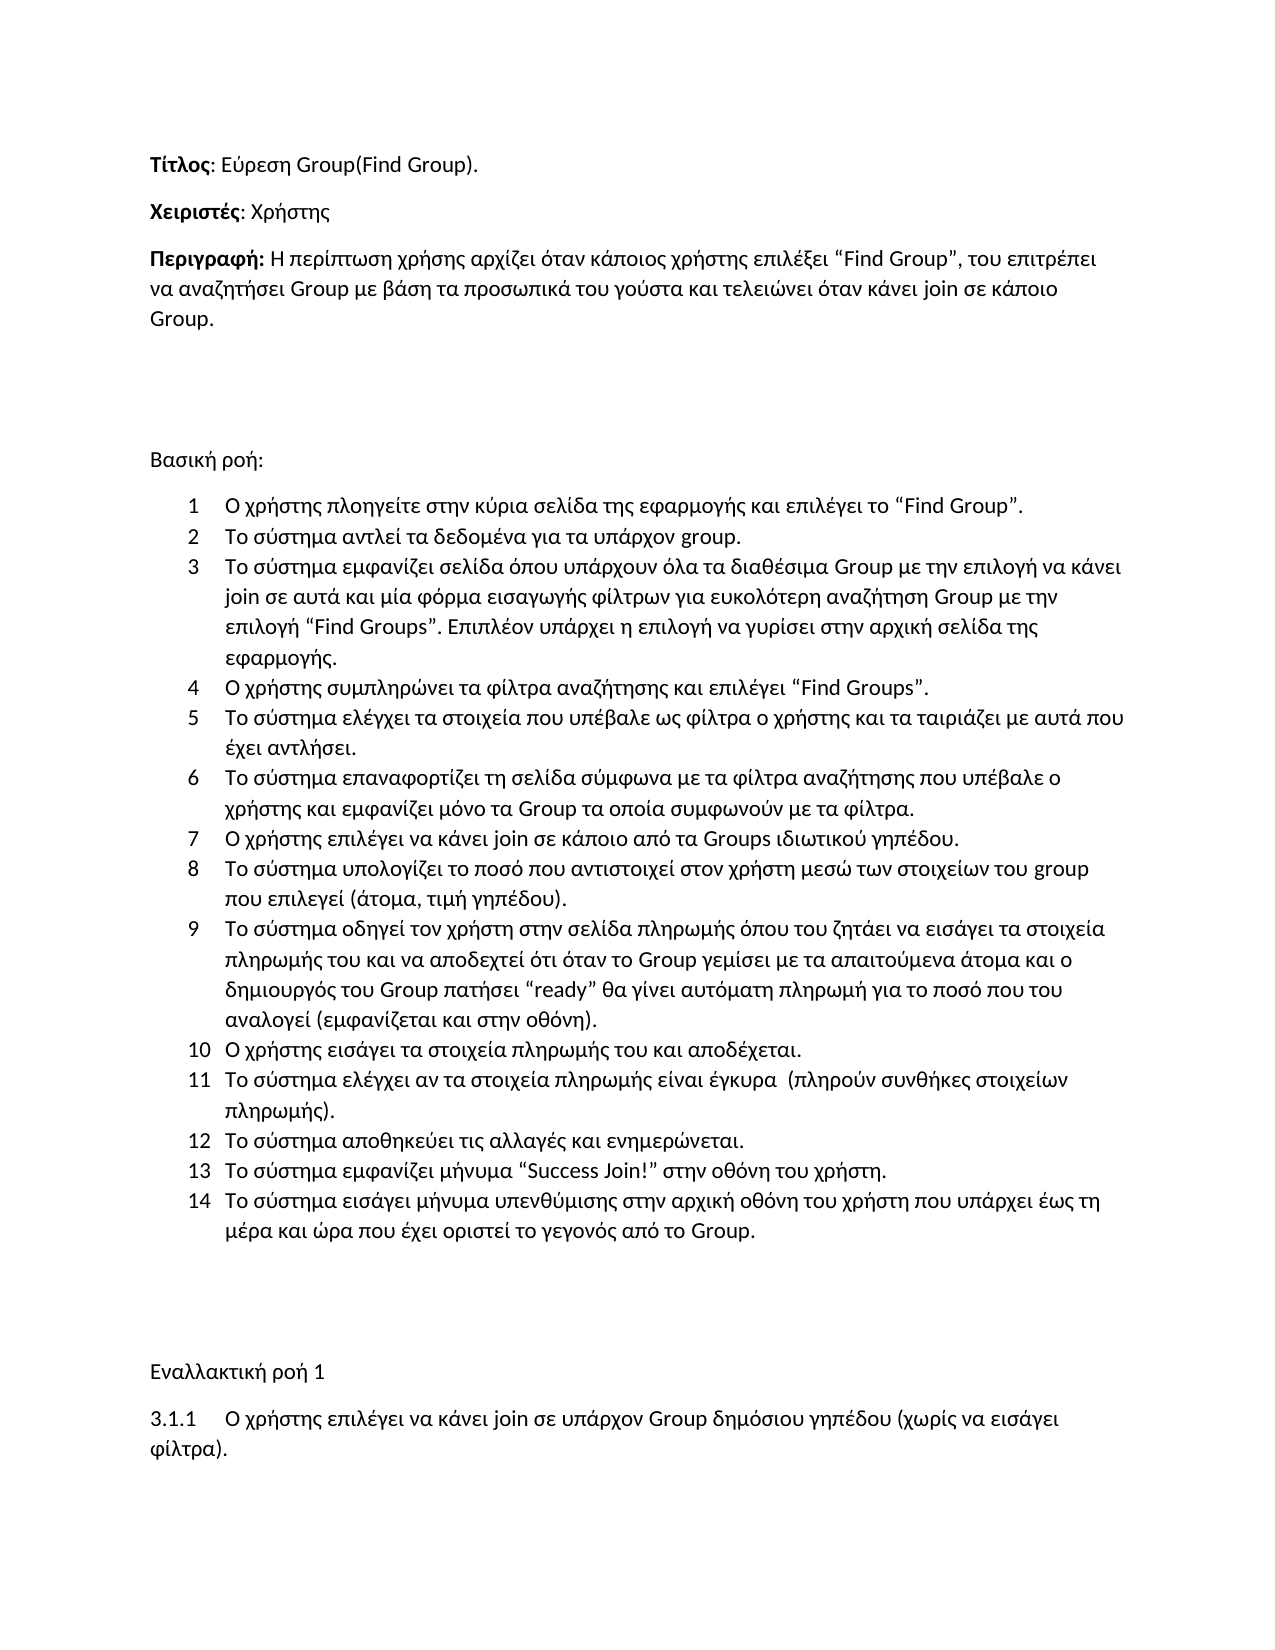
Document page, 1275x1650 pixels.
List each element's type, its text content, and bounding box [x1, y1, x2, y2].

list Το σύστημα ελέγχει τα στοιχεία που υπέβαλε ως φίλτρα ο χρήστης και τα ταιριάζει με αυτά που έχει αντλήσει. [187, 703, 1125, 761]
list Ο χρήστης συμπληρώνει τα φίλτρα αναζήτησης και επιλέγει “Find Groups”. [187, 673, 1125, 701]
list Το σύστημα υπολογίζει το ποσό που αντιστοιχεί στον χρήστη μεσώ των στοιχείων του group που επιλεγεί (άτομα, τιμή γηπέδου). [187, 854, 1125, 912]
text 3.1.1 O χρήστης επιλέγει να κάνει join σε υπάρχον Group δημόσιου γηπέδου (χωρίς να εισάγει φίλτρα). [150, 1404, 1125, 1462]
list Το σύστημα επαναφορτίζει τη σελίδα σύμφωνα με τα φίλτρα αναζήτησης που υπέβαλε ο χρήστης και εμφανίζει μόνο τα Group τα οποία συμφωνούν με τα φίλτρα. [187, 763, 1125, 822]
list Το σύστημα εισάγει μήνυμα υπενθύμισης στην αρχική οθόνη του χρήστη που υπάρχει έως τη μέρα και ώρα που έχει οριστεί το γεγονός από το Group. [187, 1186, 1125, 1245]
list Το σύστημα οδηγεί τον χρήστη στην σελίδα πληρωμής όπου του ζητάει να εισάγει τα στοιχεία πληρωμής του και να αποδεχτεί ότι όταν το Group γεμίσει με τα απαιτούμενα άτομα και ο δημιουργός του Group πατήσει “ready” θα γίνει αυτόματη πληρωμή για το ποσό που του αναλογεί (εμφανίζεται και στην οθόνη). [187, 914, 1125, 1033]
list Το σύστημα εμφανίζει μήνυμα “Success Join!” στην οθόνη του χρήστη. [187, 1156, 1125, 1184]
text Χειριστές: Χρήστης [150, 197, 1125, 225]
text Τίτλος: Εύρεση Group(Find Group). [150, 150, 1125, 178]
text Βασική ροή: [150, 445, 1125, 473]
list Ο χρήστης εισάγει τα στοιχεία πληρωμής του και αποδέχεται. [187, 1035, 1125, 1063]
text Περιγραφή: Η περίπτωση χρήσης αρχίζει όταν κάποιος χρήστης επιλέξει “Find Group”, του επιτρέπει να αναζητήσει Group με βάση τα προσωπικά του γούστα και τελειώνει όταν κάνει join σε κάποιο Group. [150, 244, 1125, 332]
list Το σύστημα αντλεί τα δεδομένα για τα υπάρχον group. [187, 522, 1125, 550]
list Ο χρήστης επιλέγει να κάνει join σε κάποιο από τα Groups ιδιωτικού γηπέδου. [187, 824, 1125, 852]
text Εναλλακτική ροή 1 [150, 1357, 1125, 1385]
list Ο χρήστης πλοηγείτε στην κύρια σελίδα της εφαρμογής και επιλέγει το “Find Group”. [187, 492, 1125, 520]
list Το σύστημα εμφανίζει σελίδα όπου υπάρχουν όλα τα διαθέσιμα Group με την επιλογή να κάνει join σε αυτά και μία φόρμα εισαγωγής φίλτρων για ευκολότερη αναζήτηση Group με την επιλογή “Find Groups”. Επιπλέον υπάρχει η επιλογή να γυρίσει στην αρχική σελίδα της εφαρμογής. [187, 552, 1125, 671]
list Το σύστημα ελέγχει αν τα στοιχεία πληρωμής είναι έγκυρα (πληρούν συνθήκες στοιχείων πληρωμής). [187, 1066, 1125, 1124]
list Το σύστημα αποθηκεύει τις αλλαγές και ενημερώνεται. [187, 1126, 1125, 1154]
